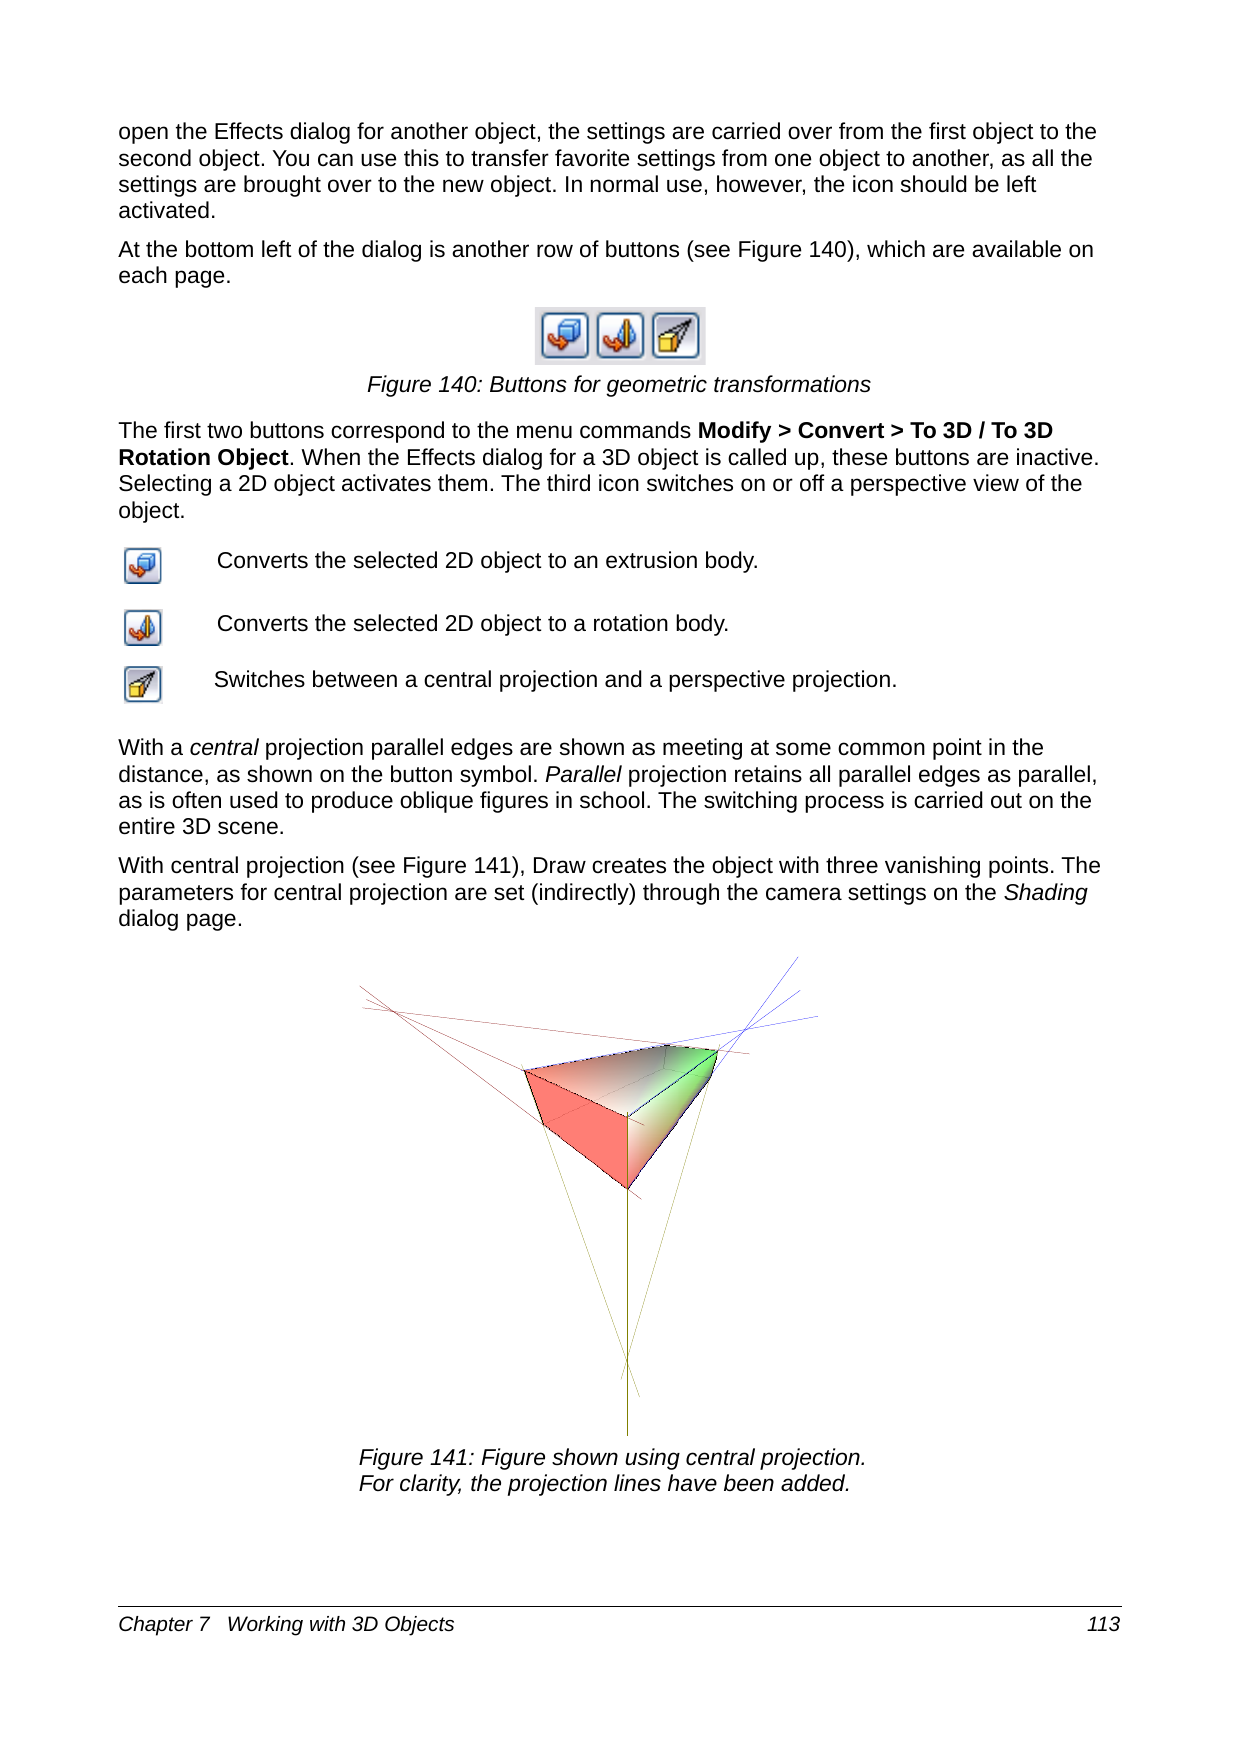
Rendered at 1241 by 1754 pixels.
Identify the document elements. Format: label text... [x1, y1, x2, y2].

table_header Converts the selected 2D object to an extrusion body. [202, 535, 1122, 598]
picture [123, 666, 163, 704]
text Figure 140: Buttons for geometric transformations [367, 371, 873, 397]
table_cell [118, 660, 202, 711]
text The first two buttons correspond to the menu commands Modify > Convert > To 3D / To 3D Rotation Object. When the Effects dialog for a 3D object is called up, these buttons are inactive. Selecting a 2D object activates them. The third icon switches on or off a perspective view of the object. [118, 417, 1122, 523]
text Figure 141: Figure shown using central projection. For clarity, the projection lines have been added. [358, 1444, 882, 1497]
table_header [118, 535, 202, 598]
table_cell Switches between a central projection and a perspective projection. [202, 660, 1122, 711]
text With central projection (see Figure 141), Draw creates the object with three vanishing points. The parameters for central projection are set (indirectly) through the camera settings on the Shading dialog page. [118, 852, 1122, 931]
text With a central projection parallel edges are shown as meeting at some common point in the distance, as shown on the button symbol. Parallel projection retains all parallel edges as parallel, as is often used to produce oblique figures in school. The switching process is carried out on the entire 3D scene. [118, 734, 1122, 839]
text At the bottom left of the dialog is another row of buttons (see Figure 140), which are available on each page. [118, 236, 1122, 289]
picture [123, 547, 162, 584]
picture [123, 609, 163, 646]
table_cell Converts the selected 2D object to a rotation body. [202, 598, 1122, 660]
table_cell [118, 598, 202, 660]
text open the Effects dialog for another object, the settings are carried over from the first object to the second object. You can use this to transfer favorite settings from one object to another, as all the settings are brought over to the new object. In normal use, however, the icon should be left activated. [118, 118, 1122, 223]
picture [534, 307, 706, 365]
